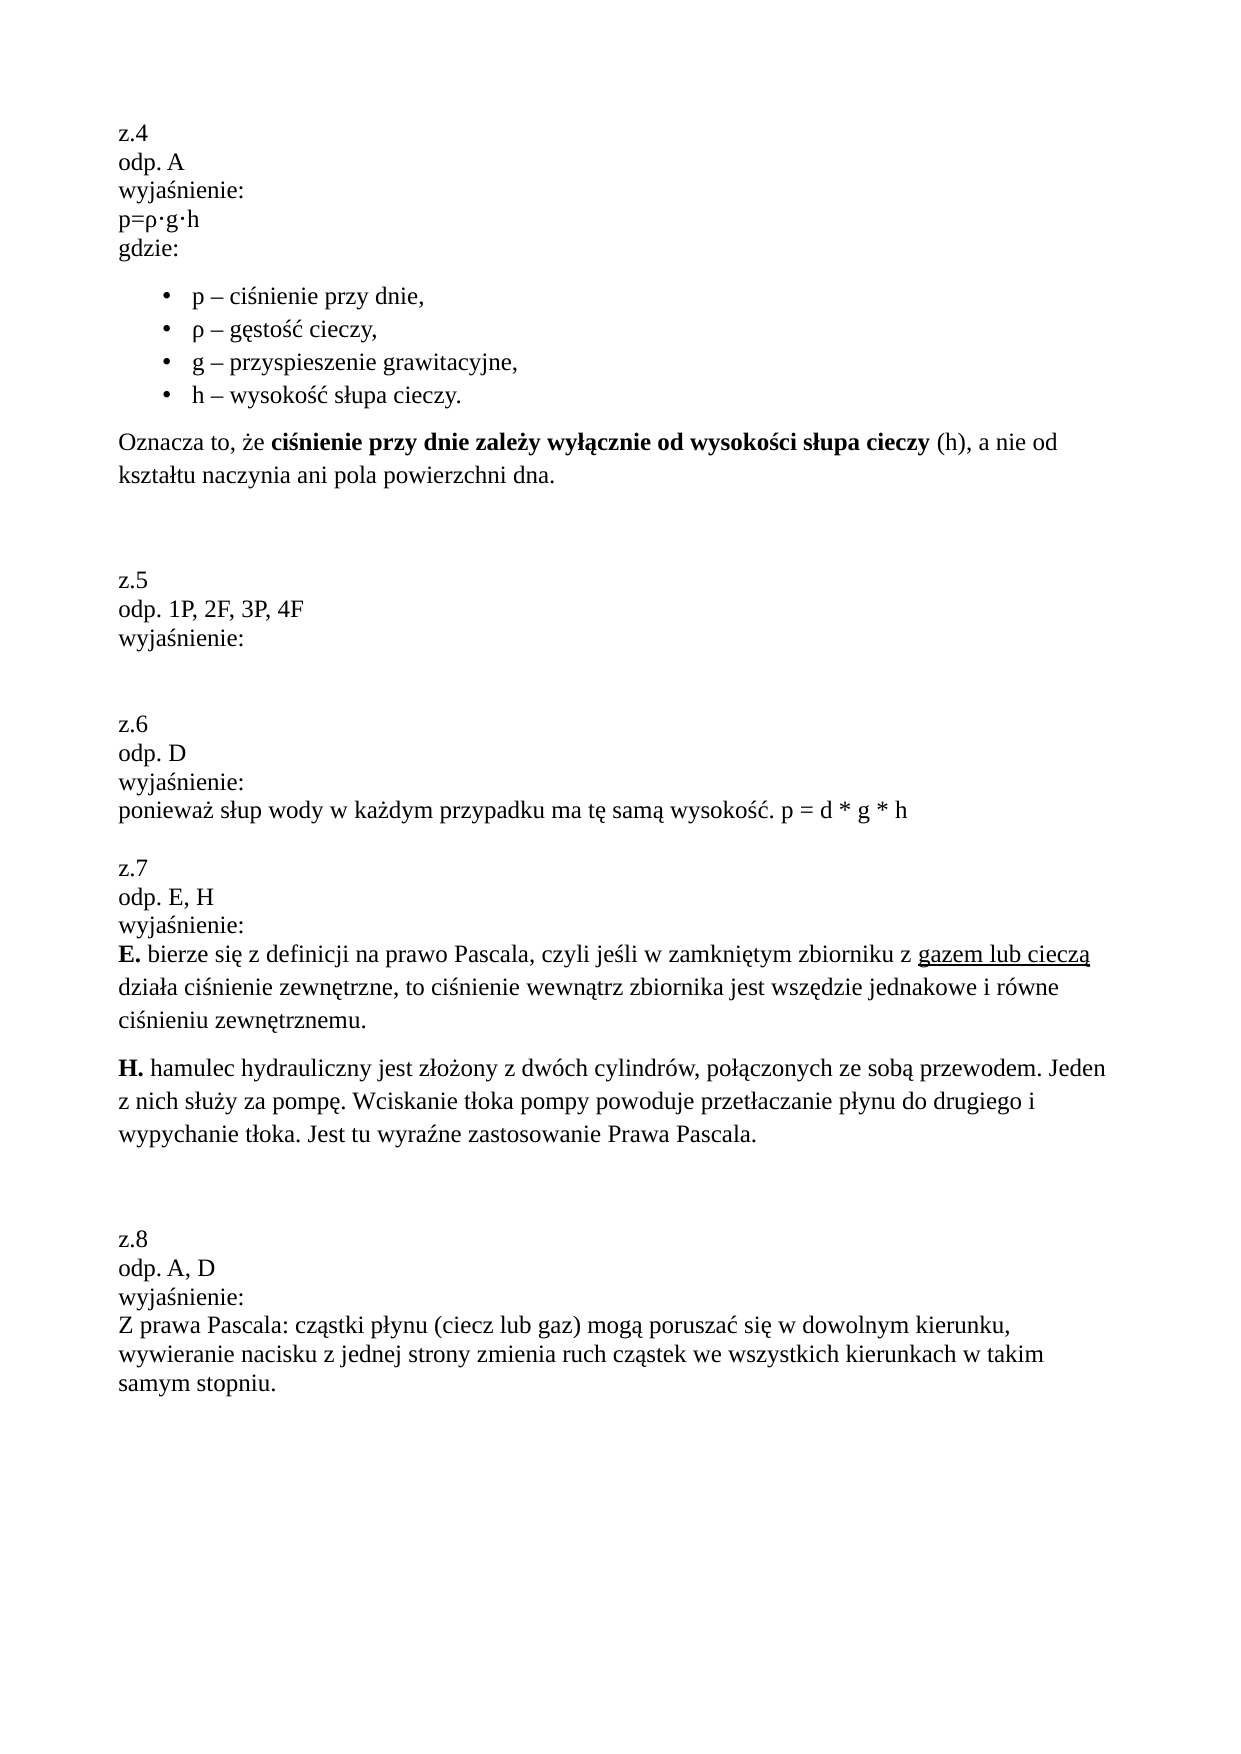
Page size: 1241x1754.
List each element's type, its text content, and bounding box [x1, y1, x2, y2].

text Oznacza to, że ciśnienie przy dnie zależy wyłącznie od wysokości słupa cieczy (h), a nie od kształtu naczynia ani pola powierzchni dna. [118, 427, 1122, 489]
text z.4 [118, 118, 1122, 147]
text odp. D [118, 738, 1122, 767]
text z.7 [118, 853, 1122, 882]
text odp. E, H [118, 882, 1122, 911]
text ponieważ słup wody w każdym przypadku ma tę samą wysokość. p = d * g * h [118, 796, 1122, 824]
text E. bierze się z definicji na prawo Pascala, czyli jeśli w zamkniętym zbiorniku z gazem lub cieczą działa ciśnienie zewnętrzne, to ciśnienie wewnątrz zbiornika jest wszędzie jednakowe i równe ciśnieniu zewnętrznemu. [118, 939, 1122, 1034]
text wyjaśnienie: [118, 911, 1122, 939]
text p=ρ⋅g⋅h [118, 204, 1122, 233]
list p – ciśnienie przy dnie, [162, 281, 1122, 309]
text wyjaśnienie: [118, 767, 1122, 796]
text wyjaśnienie: [118, 1282, 1122, 1310]
text odp. 1P, 2F, 3P, 4F [118, 594, 1122, 623]
text Z prawa Pascala: cząstki płynu (ciecz lub gaz) mogą poruszać się w dowolnym kierunku, wywieranie nacisku z jednej strony zmienia ruch cząstek we wszystkich kierunkach w takim samym stopniu. [118, 1310, 1122, 1397]
text wyjaśnienie: [118, 623, 1122, 652]
text H. hamulec hydrauliczny jest złożony z dwóch cylindrów, połączonych ze sobą przewodem. Jeden z nich służy za pompę. Wciskanie tłoka pompy powoduje przetłaczanie płynu do drugiego i wypychanie tłoka. Jest tu wyraźne zastosowanie Prawa Pascala. [118, 1053, 1122, 1148]
list ρ – gęstość cieczy, [162, 314, 1122, 342]
text z.5 [118, 566, 1122, 594]
text z.8 [118, 1224, 1122, 1253]
text z.6 [118, 709, 1122, 738]
text odp. A [118, 147, 1122, 176]
text odp. A, D [118, 1253, 1122, 1282]
text wyjaśnienie: [118, 176, 1122, 204]
list g – przyspieszenie grawitacyjne, [162, 347, 1122, 376]
list h – wysokość słupa cieczy. [162, 380, 1122, 408]
text gdzie: [118, 233, 1122, 262]
